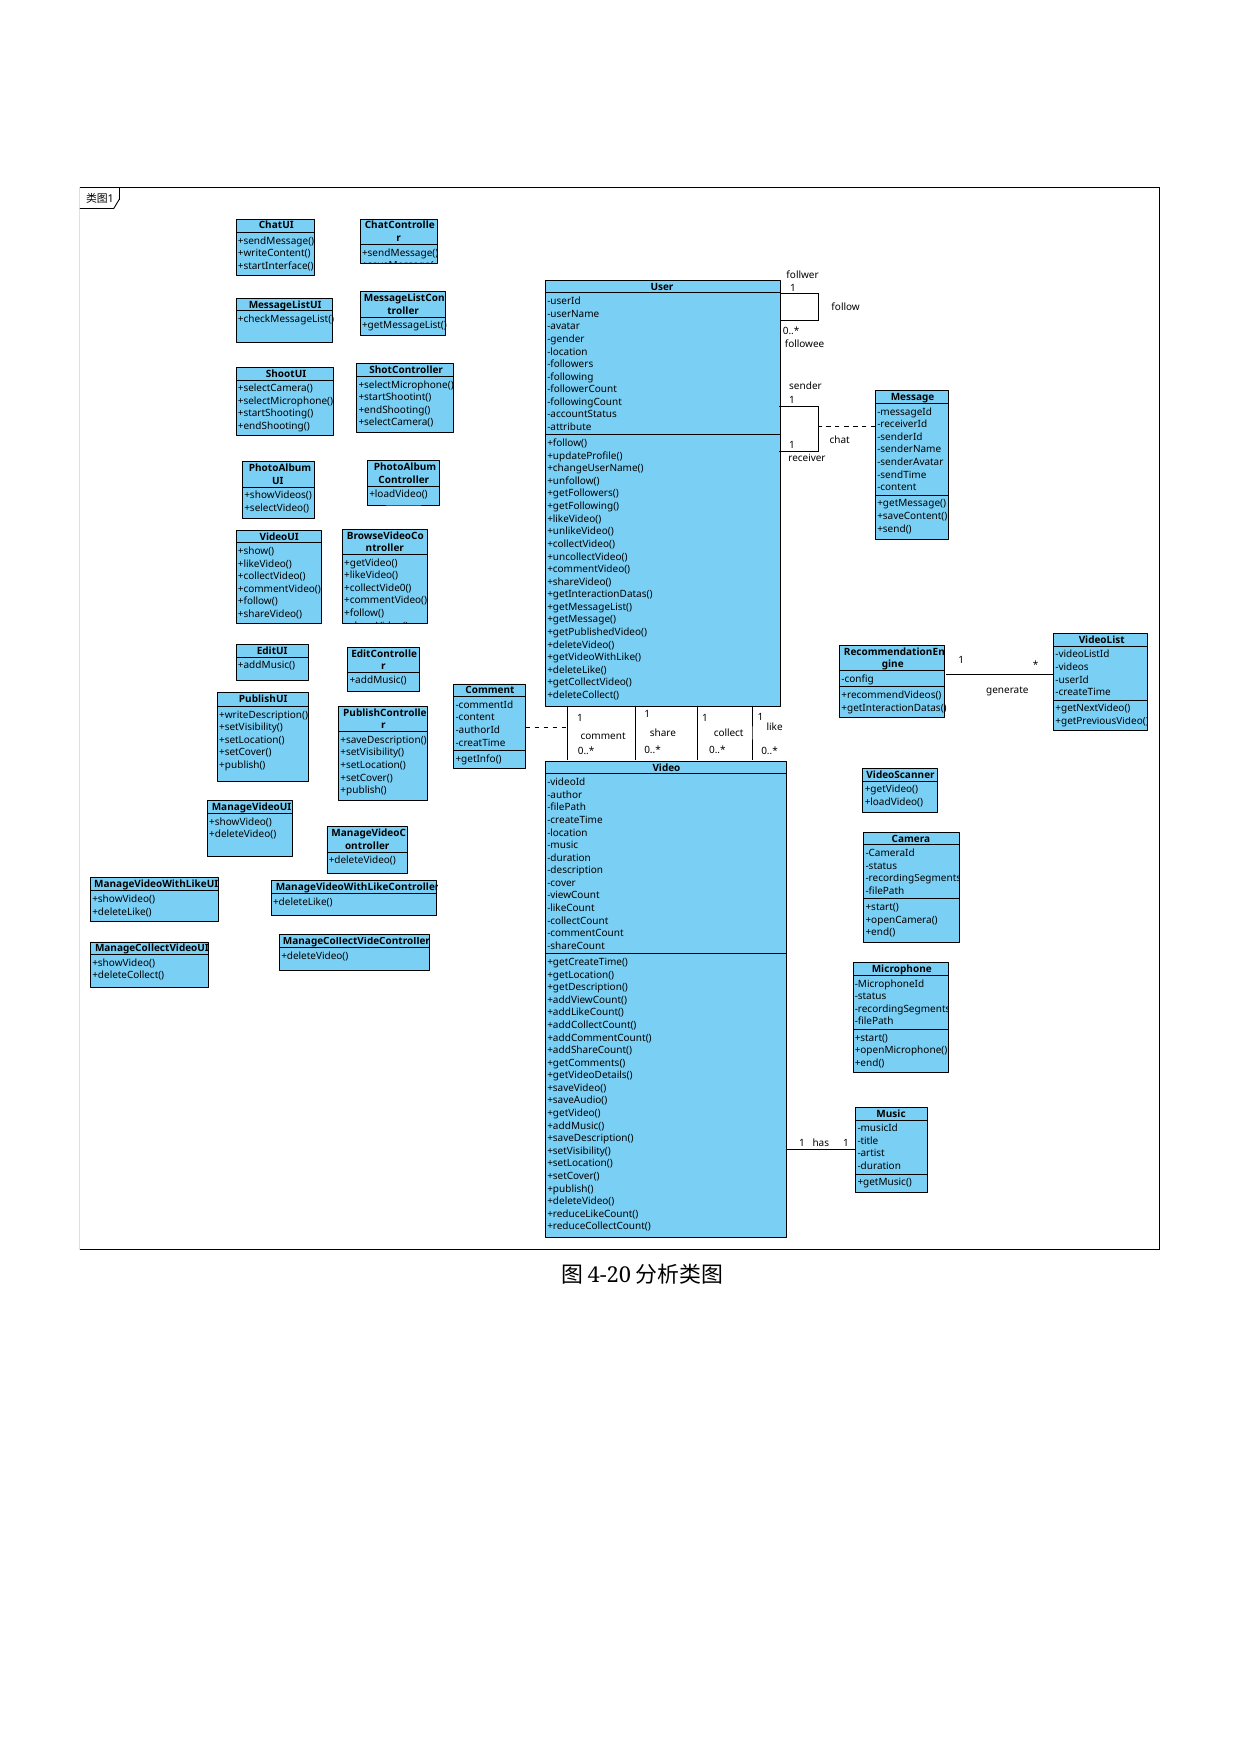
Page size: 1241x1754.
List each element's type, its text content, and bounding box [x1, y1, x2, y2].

text 图4-20分析类图 [118, 1251, 1122, 1288]
